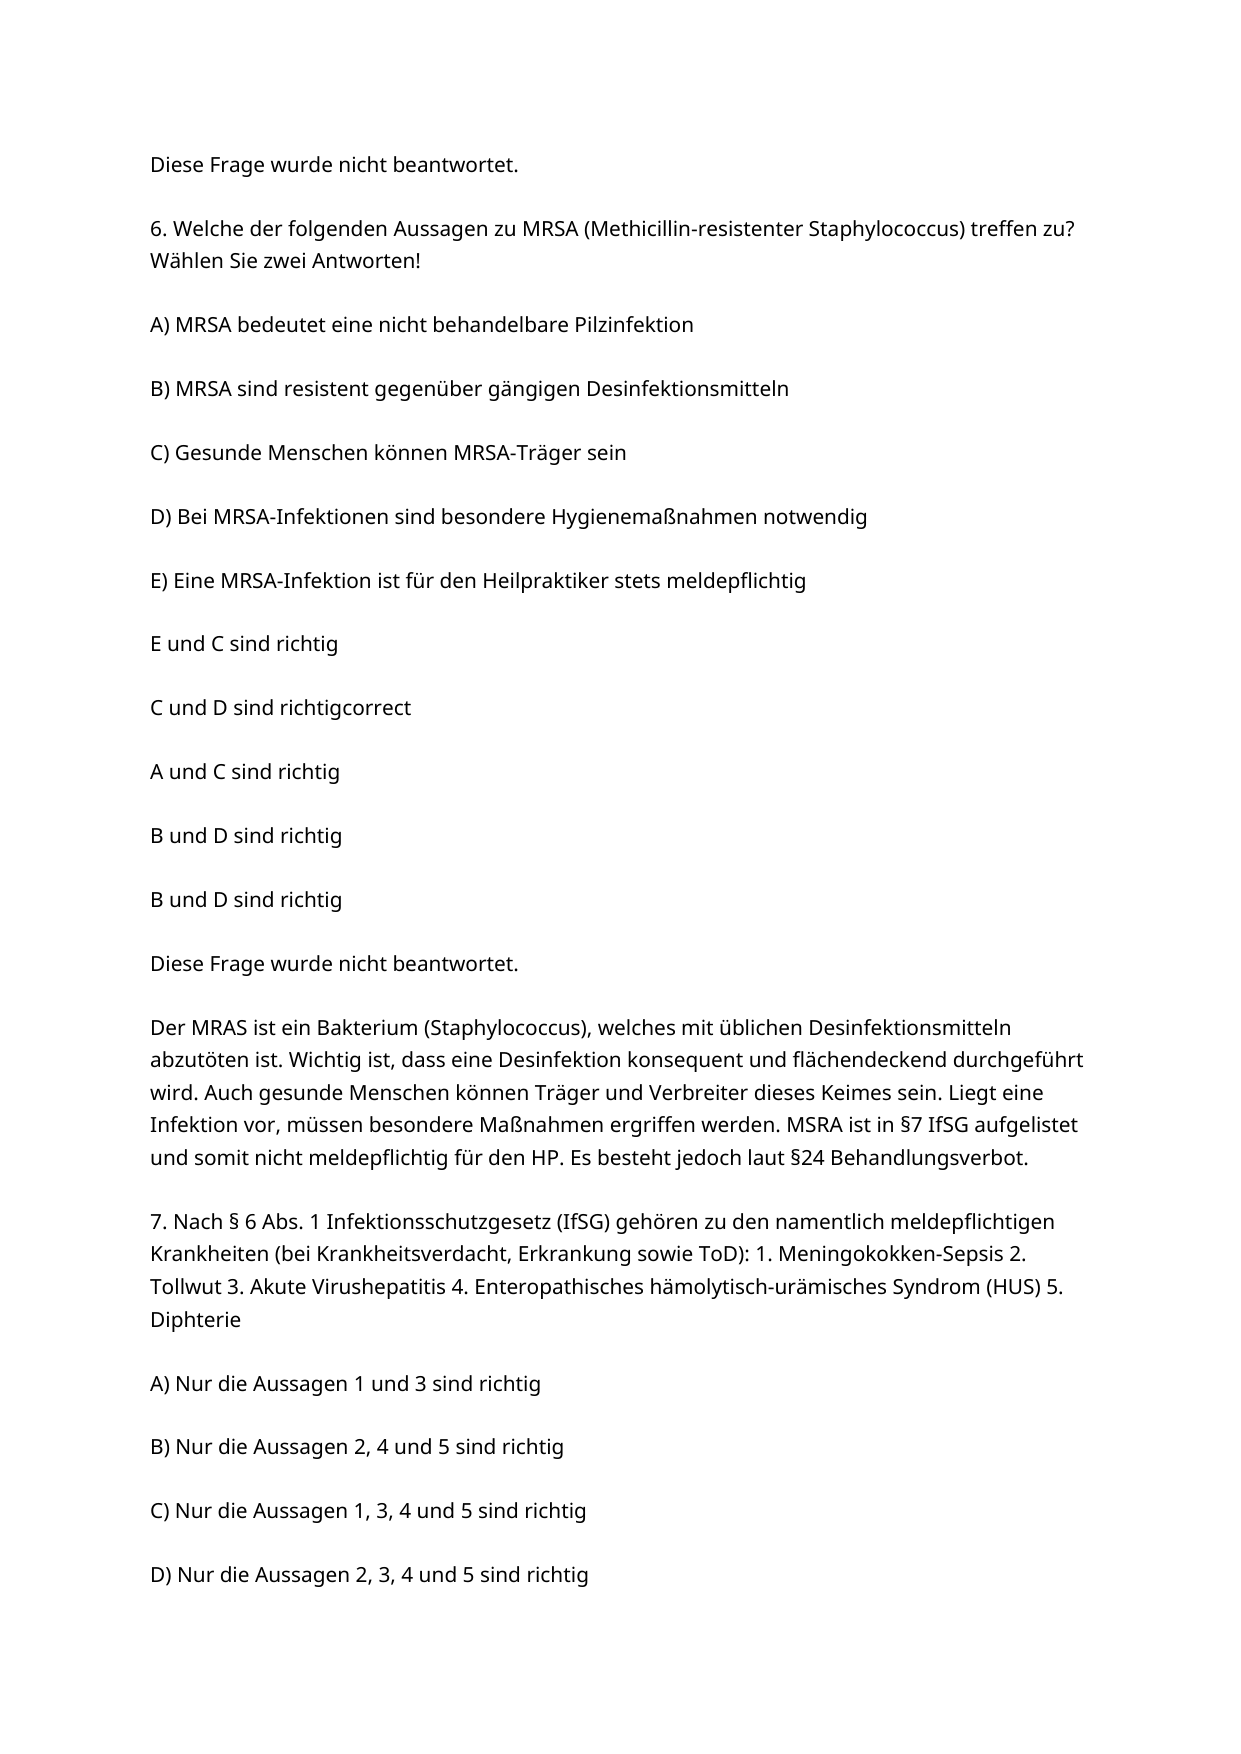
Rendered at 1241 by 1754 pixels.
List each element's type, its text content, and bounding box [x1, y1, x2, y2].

text C) Gesunde Menschen können MRSA-Träger sein [150, 438, 1090, 466]
text B) MRSA sind resistent gegenüber gängigen Desinfektionsmitteln [150, 374, 1090, 403]
text C und D sind richtigcorrect [150, 693, 1090, 722]
text A) Nur die Aussagen 1 und 3 sind richtig [150, 1369, 1090, 1397]
text Diese Frage wurde nicht beantwortet. [150, 150, 1090, 178]
text Der MRAS ist ein Bakterium (Staphylococcus), welches mit üblichen Desinfektionsmitteln abzutöten ist. Wichtig ist, dass eine Desinfektion konsequent und flächendeckend durchgeführt wird. Auch gesunde Menschen können Träger und Verbreiter dieses Keimes sein. Liegt eine Infektion vor, müssen besondere Maßnahmen ergriffen werden. MSRA ist in §7 IfSG aufgelistet und somit nicht meldepflichtig für den HP. Es besteht jedoch laut §24 Behandlungsverbot. [150, 1013, 1090, 1172]
text D) Bei MRSA-Infektionen sind besondere Hygienemaßnahmen notwendig [150, 502, 1090, 530]
text E) Eine MRSA-Infektion ist für den Heilpraktiker stets meldepflichtig [150, 566, 1090, 594]
text Diese Frage wurde nicht beantwortet. [150, 949, 1090, 977]
text B und D sind richtig [150, 885, 1090, 913]
text C) Nur die Aussagen 1, 3, 4 und 5 sind richtig [150, 1496, 1090, 1525]
text 6. Welche der folgenden Aussagen zu MRSA (Methicillin-resistenter Staphylococcus) treffen zu? Wählen Sie zwei Antworten! [150, 214, 1090, 275]
text B und D sind richtig [150, 821, 1090, 849]
text A) MRSA bedeutet eine nicht behandelbare Pilzinfektion [150, 310, 1090, 339]
text E und C sind richtig [150, 629, 1090, 658]
text B) Nur die Aussagen 2, 4 und 5 sind richtig [150, 1432, 1090, 1461]
text 7. Nach § 6 Abs. 1 Infektionsschutzgesetz (IfSG) gehören zu den namentlich meldepflichtigen Krankheiten (bei Krankheitsverdacht, Erkrankung sowie ToD): 1. Meningokokken-Sepsis 2. Tollwut 3. Akute Virushepatitis 4. Enteropathisches hämolytisch-urämisches Syndrom (HUS) 5. Diphterie [150, 1207, 1090, 1333]
text A und C sind richtig [150, 757, 1090, 786]
text D) Nur die Aussagen 2, 3, 4 und 5 sind richtig [150, 1560, 1090, 1589]
